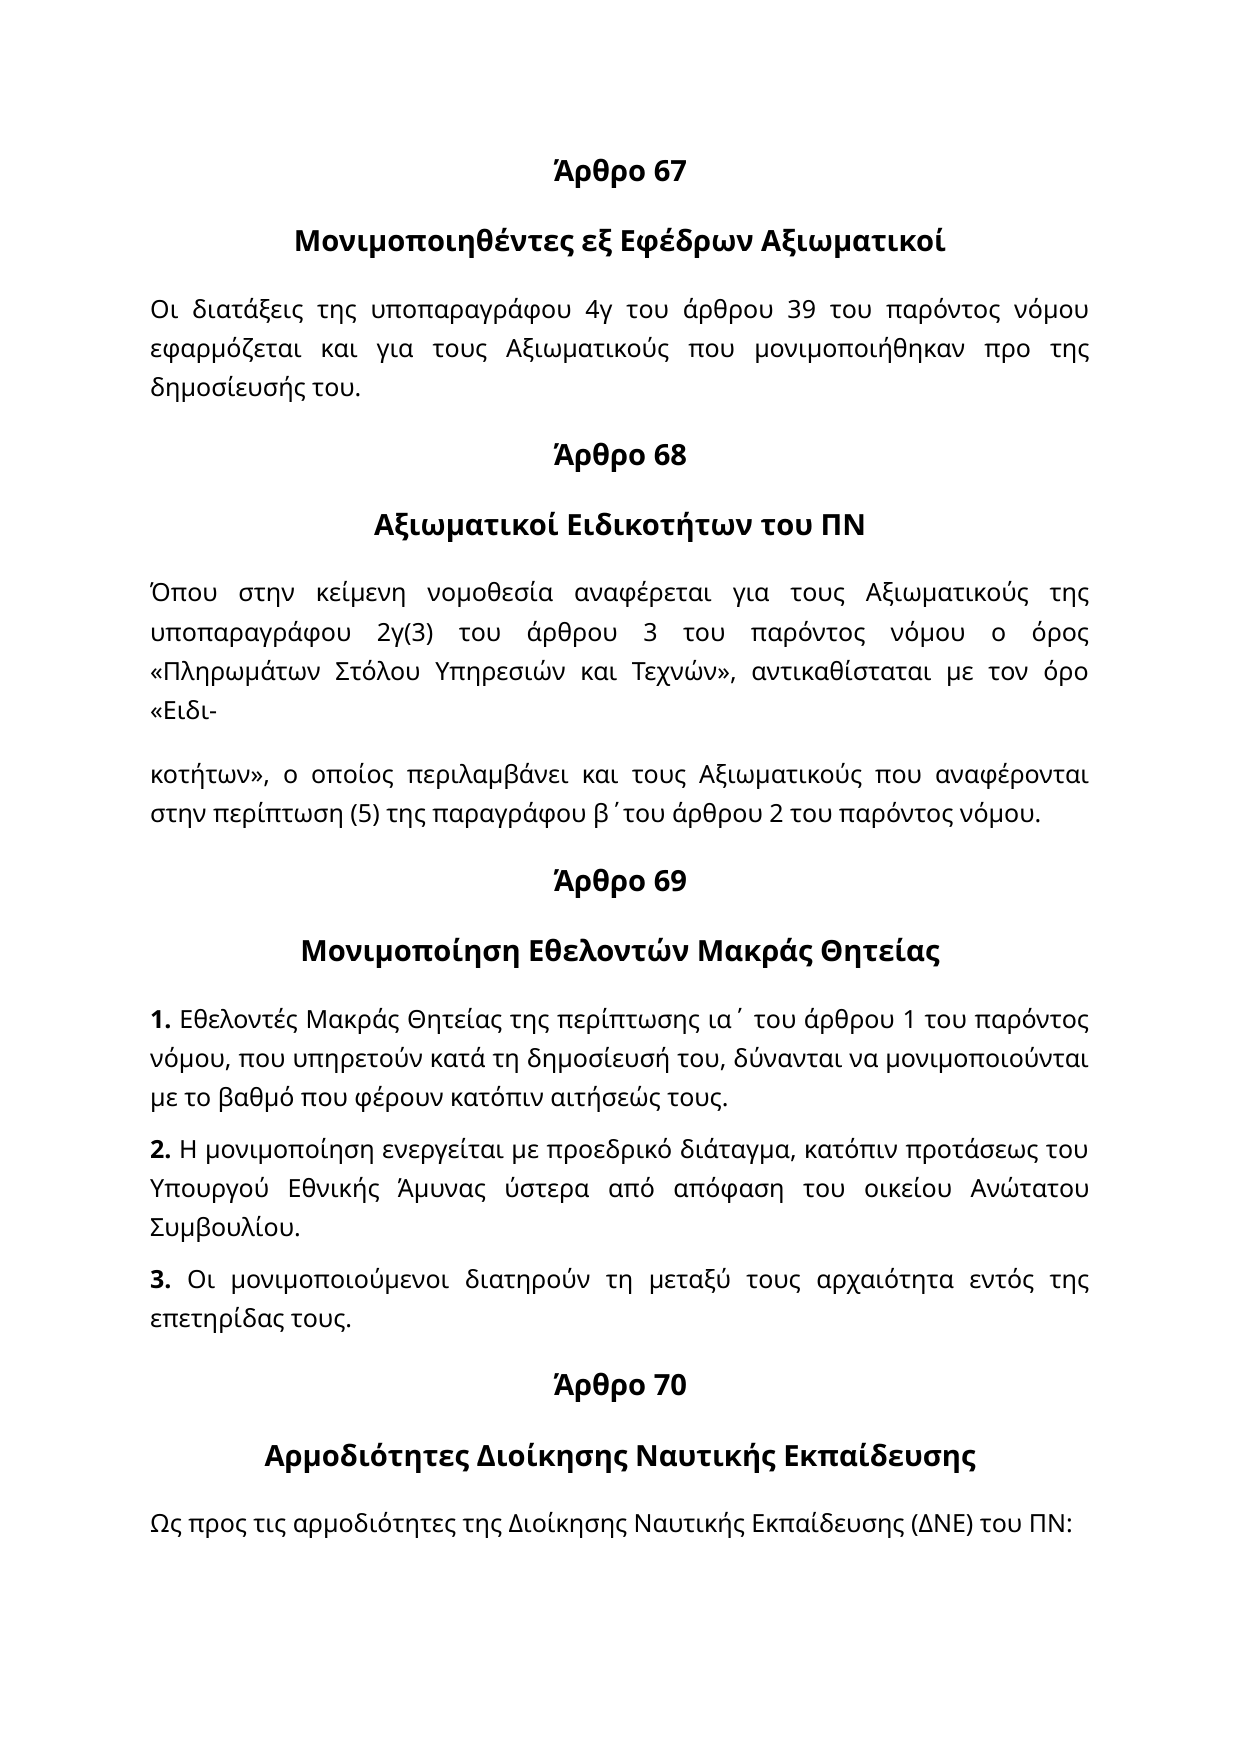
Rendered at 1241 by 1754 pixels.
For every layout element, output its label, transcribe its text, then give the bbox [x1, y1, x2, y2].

subtitle Μονιμοποιηθέντες εξ Εφέδρων Αξιωματικοί [150, 221, 1090, 260]
text 3. Οι μονιμοποιούμενοι διατηρούν τη μεταξύ τους αρχαιότητα εντός της επετηρίδας τους. [150, 1261, 1090, 1334]
text Όπου στην κείμενη νομοθεσία αναφέρεται για τους Αξιωματικούς της υποπαραγράφου 2γ(3) του άρθρου 3 του παρόντος νόμου ο όρος «Πληρωμάτων Στόλου Υπηρεσιών και Τεχνών», αντικαθίσταται με τον όρο «Ειδι- [150, 575, 1090, 727]
text κοτήτων», ο οποίος περιλαμβάνει και τους Αξιωματικούς που αναφέρονται στην περίπτωση (5) της παραγράφου β΄του άρθρου 2 του παρόντος νόμου. [150, 757, 1090, 830]
text 1. Εθελοντές Μακράς Θητείας της περίπτωσης ια΄ του άρθρου 1 του παρόντος νόμου, που υπηρετούν κατά τη δημοσίευσή του, δύνανται να μονιμοποιούνται με το βαθμό που φέρουν κατόπιν αιτήσεώς τους. [150, 1001, 1090, 1114]
text 2. Η μονιμοποίηση ενεργείται με προεδρικό διάταγμα, κατόπιν προτάσεως του Υπουργού Εθνικής Άμυνας ύστερα από απόφαση του οικείου Ανώτατου Συμβουλίου. [150, 1131, 1090, 1244]
subtitle Άρθρο 70 [150, 1364, 1090, 1404]
text Ως προς τις αρμοδιότητες της Διοίκησης Ναυτικής Εκπαίδευσης (ΔΝΕ) του ΠΝ: [150, 1506, 1090, 1540]
subtitle Άρθρο 68 [150, 434, 1090, 473]
subtitle Αξιωματικοί Ειδικοτήτων του ΠΝ [150, 504, 1090, 544]
subtitle Μονιμοποίηση Εθελοντών Μακράς Θητείας [150, 931, 1090, 970]
text Οι διατάξεις της υποπαραγράφου 4γ του άρθρου 39 του παρόντος νόμου εφαρμόζεται και για τους Αξιωματικούς που μονιμοποιήθηκαν προ της δημοσίευσής του. [150, 291, 1090, 404]
subtitle Αρμοδιότητες Διοίκησης Ναυτικής Εκπαίδευσης [150, 1435, 1090, 1475]
subtitle Άρθρο 67 [150, 150, 1090, 190]
subtitle Άρθρο 69 [150, 860, 1090, 900]
